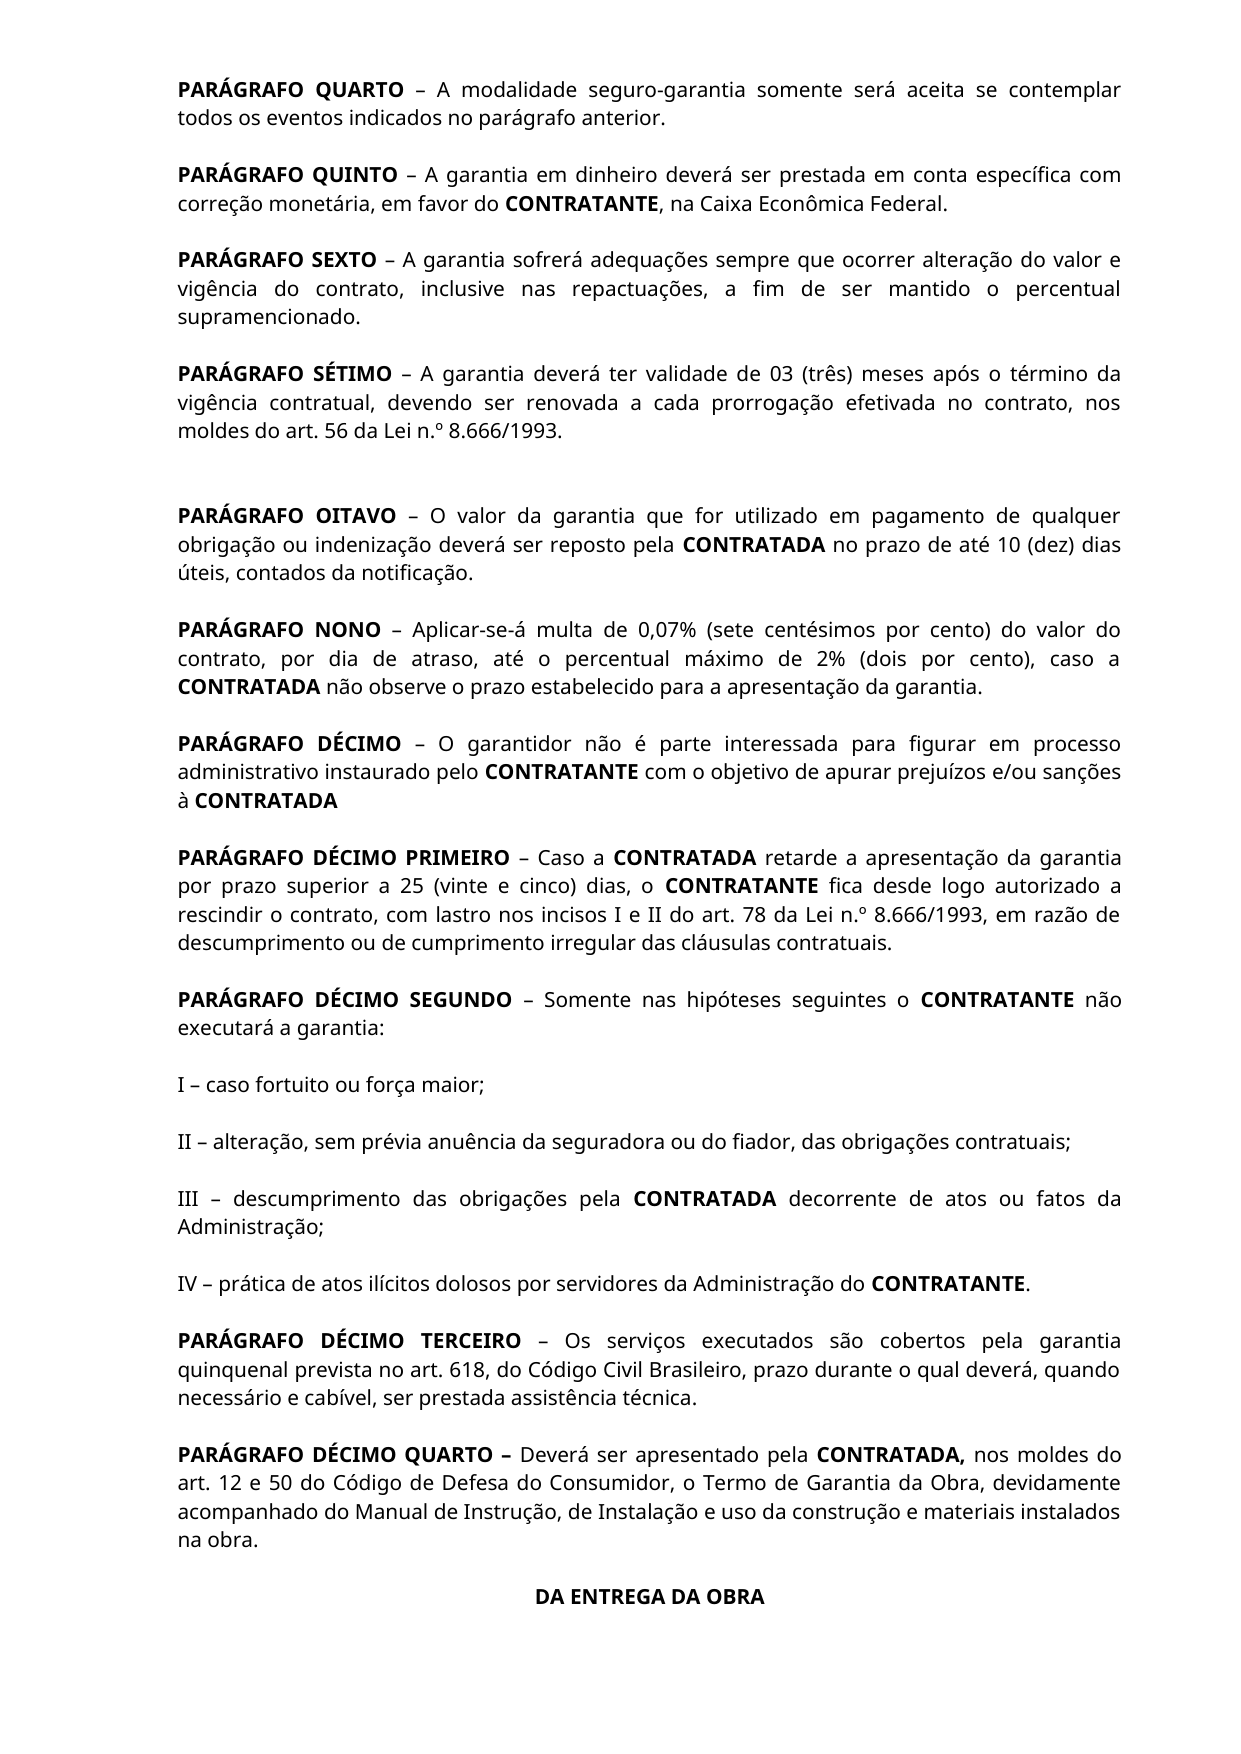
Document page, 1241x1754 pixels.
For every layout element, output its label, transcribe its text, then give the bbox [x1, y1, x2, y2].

text PARÁGRAFO OITAVO – O valor da garantia que for utilizado em pagamento de qualquer obrigação ou indenização deverá ser reposto pela CONTRATADA no prazo de até 10 (dez) dias úteis, contados da notificação. [177, 502, 1122, 587]
text PARÁGRAFO DÉCIMO SEGUNDO – Somente nas hipóteses seguintes o CONTRATANTE não executará a garantia: [177, 985, 1122, 1042]
text IV – prática de atos ilícitos dolosos por servidores da Administração do CONTRATANTE. [177, 1269, 1122, 1298]
text II – alteração, sem prévia anuência da seguradora ou do fiador, das obrigações contratuais; [177, 1127, 1122, 1156]
text DA ENTREGA DA OBRA [177, 1582, 1122, 1611]
text PARÁGRAFO QUINTO – A garantia em dinheiro deverá ser prestada em conta específica com correção monetária, em favor do CONTRATANTE, na Caixa Econômica Federal. [177, 160, 1122, 217]
text PARÁGRAFO NONO – Aplicar-se-á multa de 0,07% (sete centésimos por cento) do valor do contrato, por dia de atraso, até o percentual máximo de 2% (dois por cento), caso a CONTRATADA não observe o prazo estabelecido para a apresentação da garantia. [177, 615, 1122, 701]
text PARÁGRAFO DÉCIMO – O garantidor não é parte interessada para figurar em processo administrativo instaurado pelo CONTRATANTE com o objetivo de apurar prejuízos e/ou sanções à CONTRATADA [177, 729, 1122, 814]
text PARÁGRAFO SÉTIMO – A garantia deverá ter validade de 03 (três) meses após o término da vigência contratual, devendo ser renovada a cada prorrogação efetivada no contrato, nos moldes do art. 56 da Lei n.º 8.666/1993. [177, 359, 1122, 445]
text PARÁGRAFO DÉCIMO TERCEIRO – Os serviços executados são cobertos pela garantia quinquenal prevista no art. 618, do Código Civil Brasileiro, prazo durante o qual deverá, quando necessário e cabível, ser prestada assistência técnica. [177, 1326, 1122, 1412]
text PARÁGRAFO DÉCIMO QUARTO – Deverá ser apresentado pela CONTRATADA, nos moldes do art. 12 e 50 do Código de Defesa do Consumidor, o Termo de Garantia da Obra, devidamente acompanhado do Manual de Instrução, de Instalação e uso da construção e materiais instalados na obra. [177, 1440, 1122, 1554]
text PARÁGRAFO DÉCIMO PRIMEIRO – Caso a CONTRATADA retarde a apresentação da garantia por prazo superior a 25 (vinte e cinco) dias, o CONTRATANTE fica desde logo autorizado a rescindir o contrato, com lastro nos incisos I e II do art. 78 da Lei n.º 8.666/1993, em razão de descumprimento ou de cumprimento irregular das cláusulas contratuais. [177, 843, 1122, 957]
text PARÁGRAFO QUARTO – A modalidade seguro-garantia somente será aceita se contemplar todos os eventos indicados no parágrafo anterior. [177, 75, 1122, 132]
text PARÁGRAFO SEXTO – A garantia sofrerá adequações sempre que ocorrer alteração do valor e vigência do contrato, inclusive nas repactuações, a fim de ser mantido o percentual supramencionado. [177, 246, 1122, 331]
text III – descumprimento das obrigações pela CONTRATADA decorrente de atos ou fatos da Administração; [177, 1184, 1122, 1241]
text I – caso fortuito ou força maior; [177, 1070, 1122, 1099]
